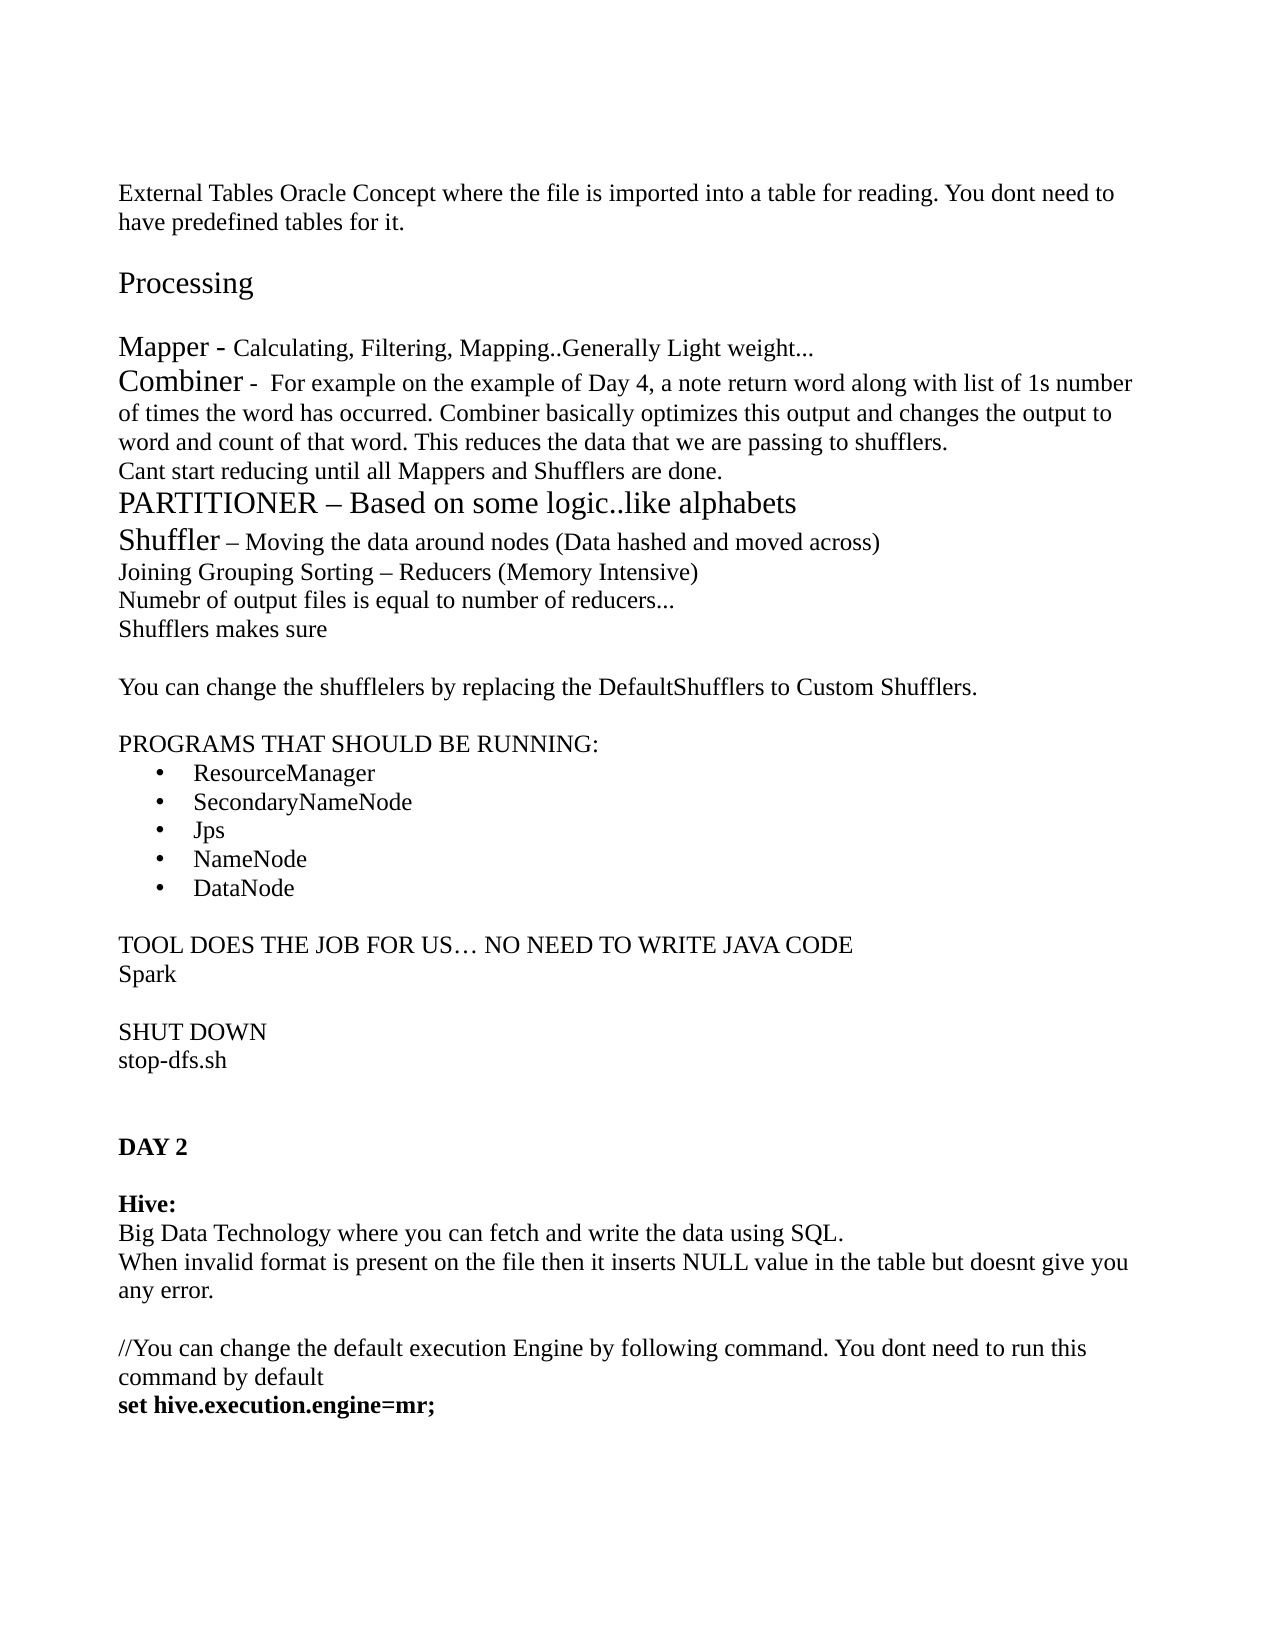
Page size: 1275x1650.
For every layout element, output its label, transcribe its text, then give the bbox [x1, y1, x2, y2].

text Cant start reducing until all Mappers and Shufflers are done. [118, 456, 1157, 485]
list NameNode [156, 844, 1157, 873]
text Processing [118, 264, 1157, 300]
text Spark [118, 959, 1157, 988]
text DAY 2 [118, 1132, 1157, 1160]
text Big Data Technology where you can fetch and write the data using SQL. [118, 1218, 1157, 1247]
text Shufflers makes sure [118, 614, 1157, 643]
text Combiner - For example on the example of Day 4, a note return word along with list of 1s number of times the word has occurred. Combiner basically optimizes this output and changes the output to word and count of that word. This reduces the data that we are passing to shufflers. [118, 363, 1157, 456]
text Mapper - Calculating, Filtering, Mapping..Generally Light weight... [118, 329, 1157, 363]
text PARTITIONER – Based on some logic..like alphabets [118, 485, 1157, 521]
text Joining Grouping Sorting – Reducers (Memory Intensive) [118, 557, 1157, 585]
list ResourceManager [156, 758, 1157, 787]
list DataNode [156, 873, 1157, 902]
text PROGRAMS THAT SHOULD BE RUNNING: [118, 729, 1157, 758]
text You can change the shufflelers by replacing the DefaultShufflers to Custom Shufflers. [118, 672, 1157, 700]
list SecondaryNameNode [156, 787, 1157, 815]
text SHUT DOWN [118, 1017, 1157, 1045]
text TOOL DOES THE JOB FOR US… NO NEED TO WRITE JAVA CODE [118, 930, 1157, 959]
text When invalid format is present on the file then it inserts NULL value in the table but doesnt give you any error. [118, 1247, 1157, 1304]
text Hive: [118, 1189, 1157, 1218]
text stop-dfs.sh [118, 1045, 1157, 1074]
text Shuffler – Moving the data around nodes (Data hashed and moved across) [118, 521, 1157, 557]
text //You can change the default execution Engine by following command. You dont need to run this command by default [118, 1333, 1157, 1390]
list Jps [156, 815, 1157, 844]
text set hive.execution.engine=mr; [118, 1390, 1157, 1419]
text Numebr of output files is equal to number of reducers... [118, 585, 1157, 614]
text External Tables Oracle Concept where the file is imported into a table for reading. You dont need to have predefined tables for it. [118, 178, 1157, 236]
